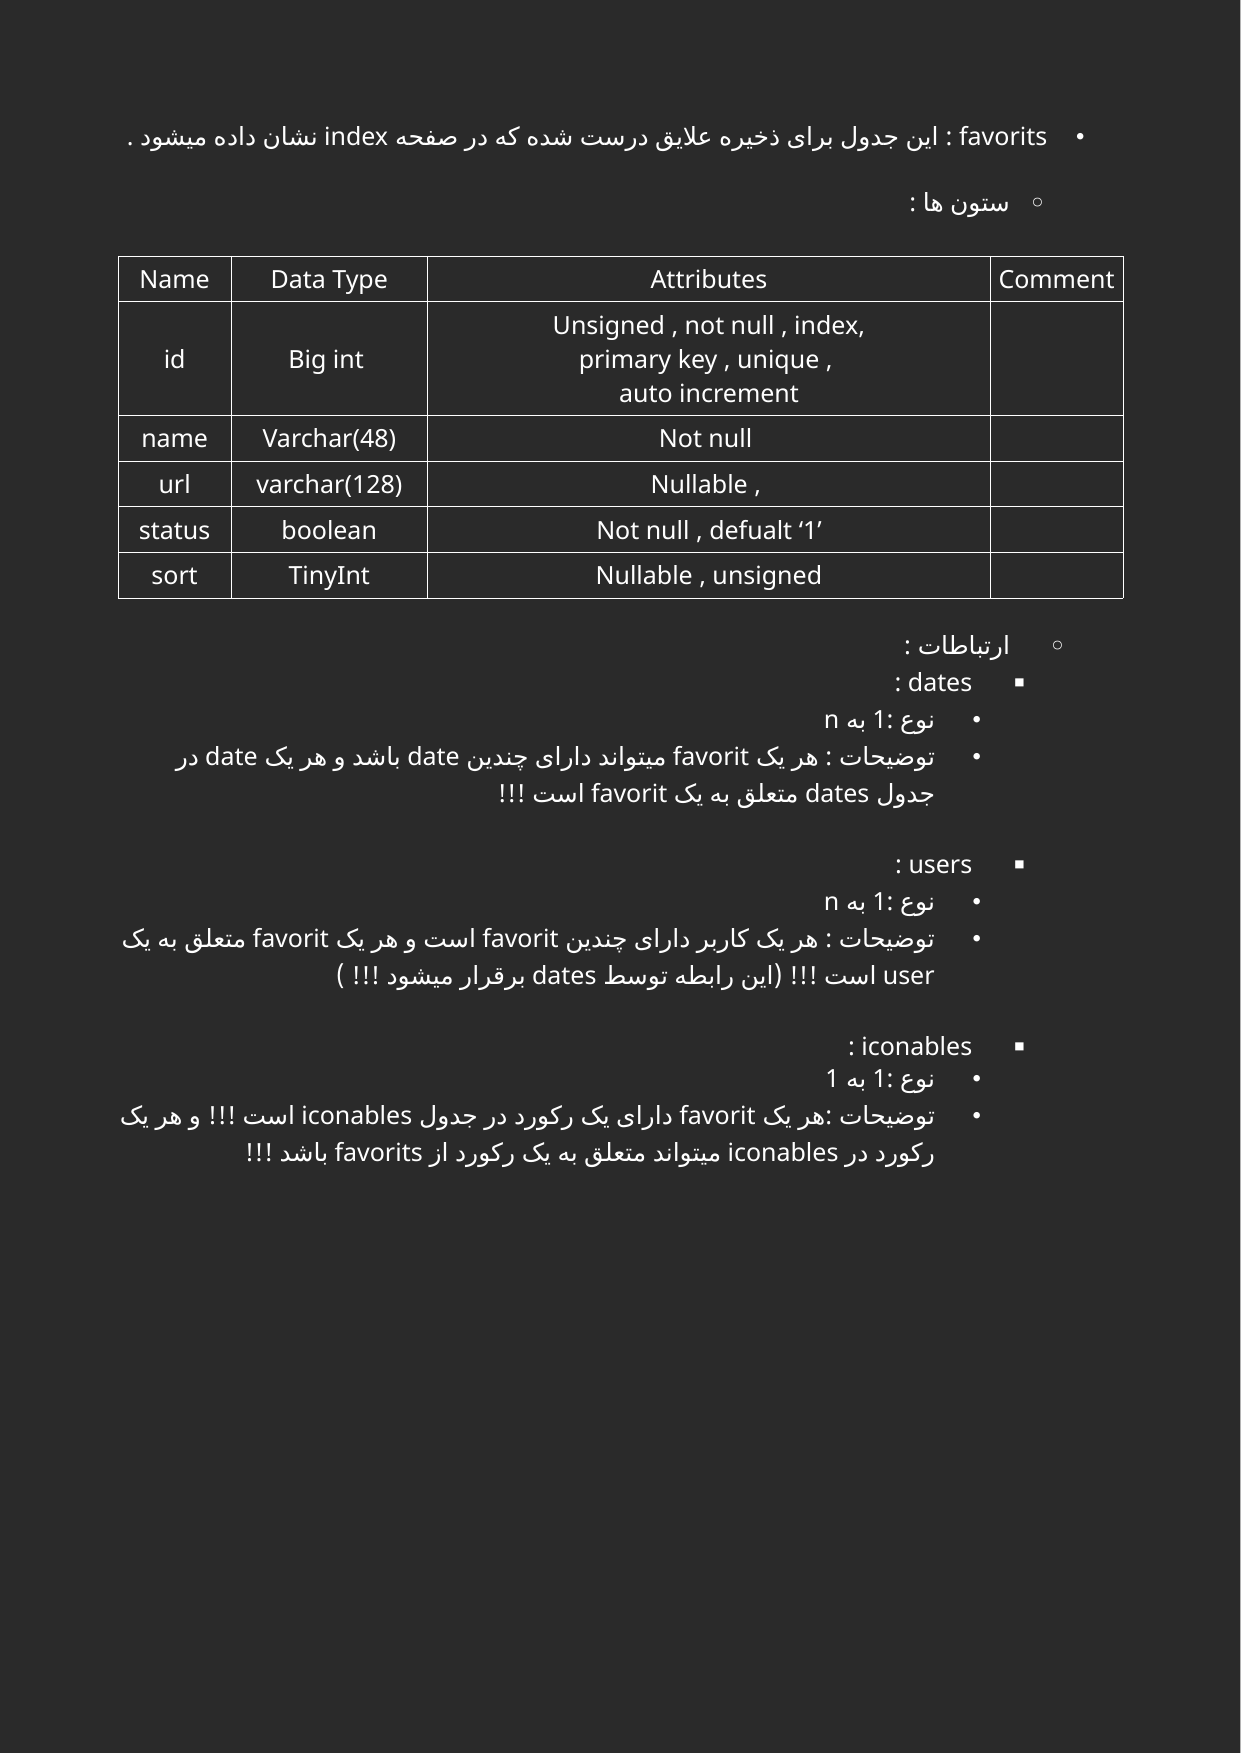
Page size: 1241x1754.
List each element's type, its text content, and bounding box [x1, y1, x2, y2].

list نوع :‌1 به n [118, 701, 972, 738]
table_cell sort [119, 553, 231, 598]
table_header Data Type [232, 257, 427, 301]
list توضیحات :‌ هر یک کاربر دارای چندین favorit است و هر یک favorit متعلق به یک user است !!! (این رابطه توسط dates برقرار میشود !!! ) [118, 920, 972, 994]
list favorits : این جدول برای ذخیره علایق درست شده که در صفحه index نشان داده میشود . [118, 118, 1085, 155]
table_cell [991, 416, 1123, 461]
table_header Attributes [428, 257, 990, 301]
table_header Comment [991, 257, 1123, 301]
list iconables : [118, 1028, 1010, 1065]
table_cell Big int [232, 302, 427, 415]
table_cell TinyInt [232, 553, 427, 598]
list ارتباطات : [118, 632, 1047, 664]
table_cell name [119, 416, 231, 461]
table_cell [991, 507, 1123, 552]
table_cell status [119, 507, 231, 552]
table_cell Not null [428, 416, 990, 461]
list نوع :‌1 به 1 [118, 1065, 972, 1098]
list توضیحات :‌هر یک favorit دارای یک رکورد در جدول iconables است !!! و هر یک رکورد در iconables میتواند متعلق به یک رکورد از favorits باشد !!! [118, 1098, 972, 1172]
table_cell varchar(128) [232, 462, 427, 506]
list users : [118, 846, 1010, 883]
table_cell [991, 462, 1123, 506]
table_header Name [119, 257, 231, 301]
list توضیحات :‌ هر یک favorit میتواند دارای چندین date باشد و هر یک date در جدول dates متعلق به یک favorit است !!! [118, 738, 972, 812]
table_cell boolean [232, 507, 427, 552]
table_cell Not null , defualt ‘1’ [428, 507, 990, 552]
table_cell Nullable , unsigned [428, 553, 990, 598]
table_cell url [119, 462, 231, 506]
table_cell id [119, 302, 231, 415]
table_cell Unsigned , not null , index, primary key , unique , auto increment [428, 302, 990, 415]
list ستون ها : [118, 189, 1047, 222]
table_cell Nullable , [428, 462, 990, 506]
table_cell [991, 553, 1123, 598]
list نوع :‌1 به n [118, 883, 972, 920]
table_cell Varchar(48) [232, 416, 427, 461]
table_cell [991, 302, 1123, 415]
list dates : [118, 664, 1010, 701]
